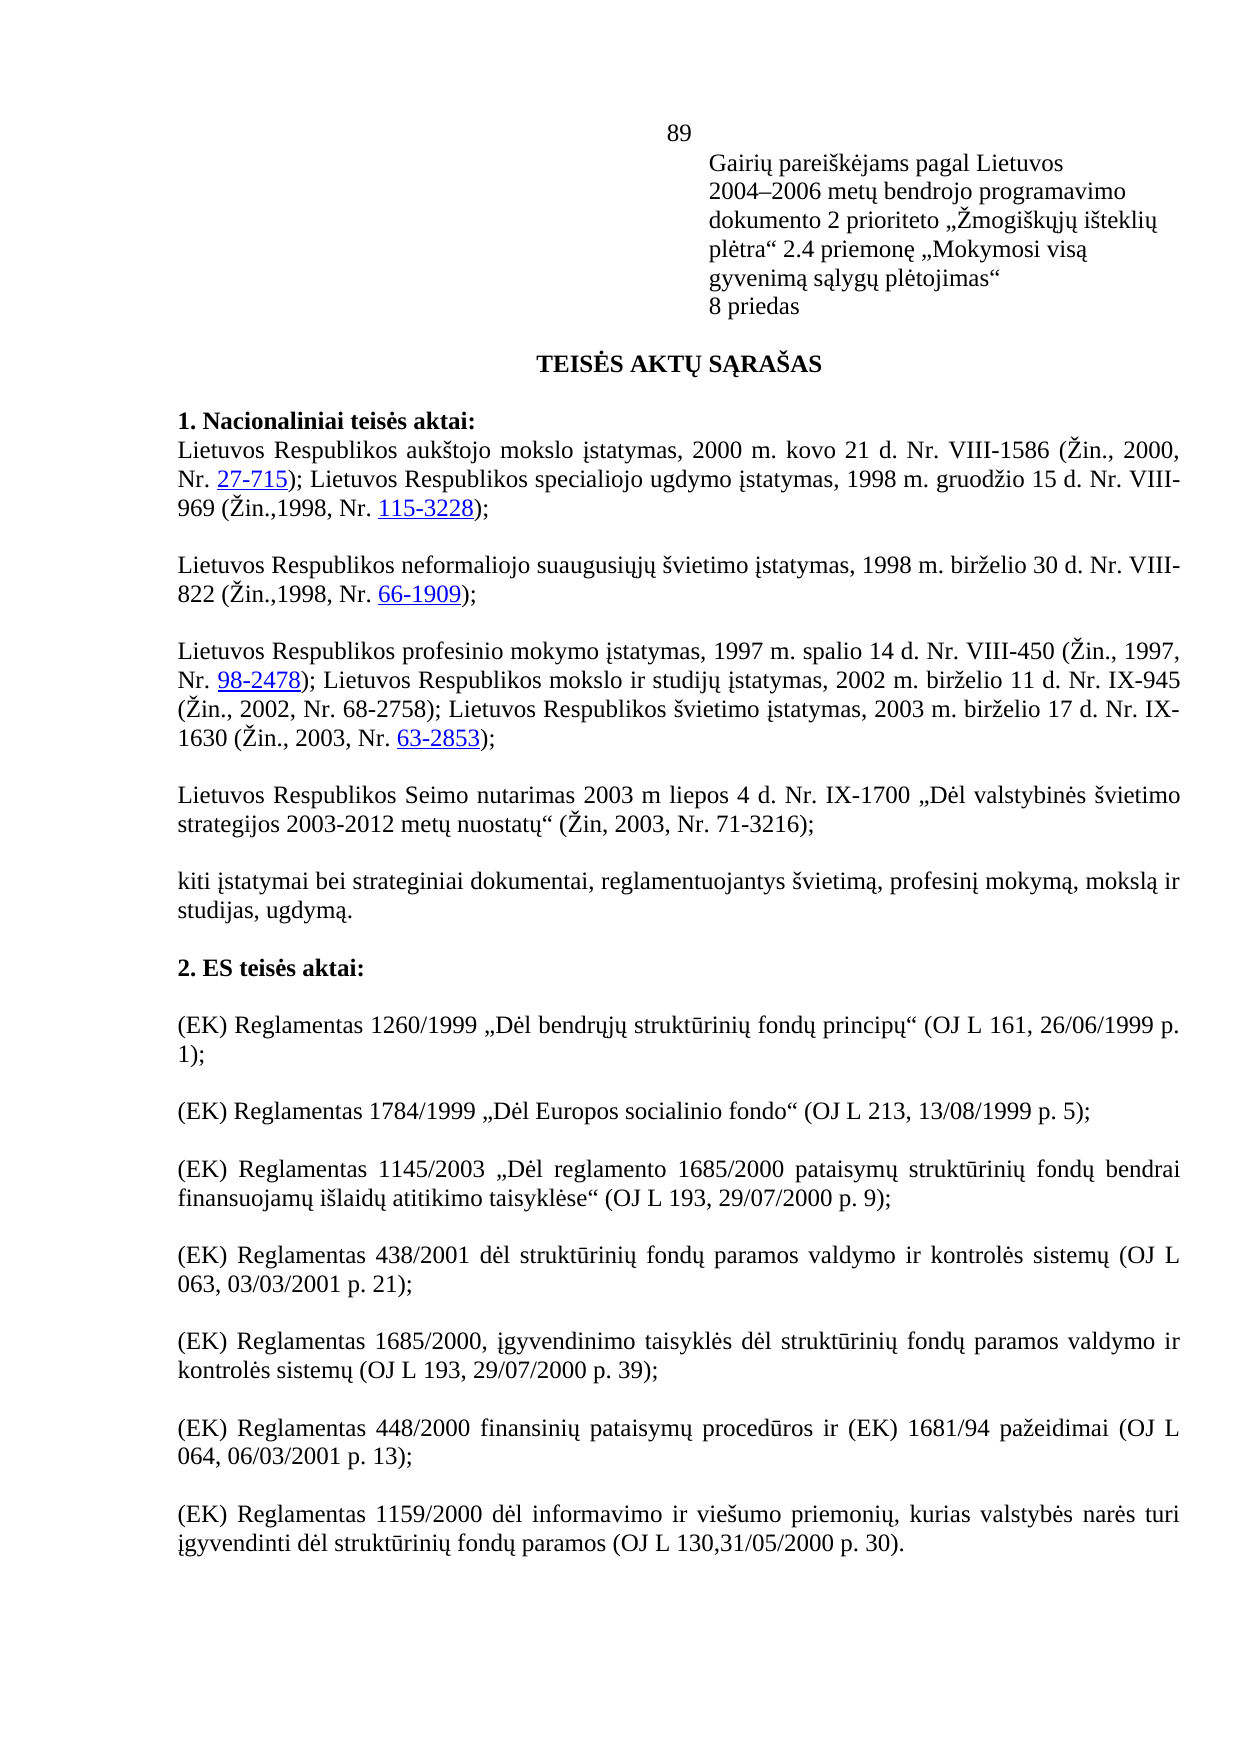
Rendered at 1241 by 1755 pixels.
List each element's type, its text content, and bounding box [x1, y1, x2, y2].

text (EK) Reglamentas 1145/2003 „Dėl reglamento 1685/2000 pataisymų struktūrinių fondų bendrai finansuojamų išlaidų atitikimo taisyklėse“ (OJ L 193, 29/07/2000 p. 9); [177, 1154, 1181, 1211]
text 8 priedas [177, 291, 1181, 320]
text Lietuvos Respublikos profesinio mokymo įstatymas, 1997 m. spalio 14 d. Nr. VIII-450 (Žin., 1997, Nr. 98-2478); Lietuvos Respublikos mokslo ir studijų įstatymas, 2002 m. birželio 11 d. Nr. IX-945 (Žin., 2002, Nr. 68-2758); Lietuvos Respublikos švietimo įstatymas, 2003 m. birželio 17 d. Nr. IX-1630 (Žin., 2003, Nr. 63-2853); [177, 636, 1181, 751]
text plėtra“ 2.4 priemonę „Mokymosi visą [177, 234, 1181, 263]
text 1. Nacionaliniai teisės aktai: [177, 406, 1181, 435]
text (EK) Reglamentas 1784/1999 „Dėl Europos socialinio fondo“ (OJ L 213, 13/08/1999 p. 5); [177, 1096, 1181, 1125]
text (EK) Reglamentas 1260/1999 „Dėl bendrųjų struktūrinių fondų principų“ (OJ L 161, 26/06/1999 p. 1); [177, 1010, 1181, 1068]
text kiti įstatymai bei strateginiai dokumentai, reglamentuojantys švietimą, profesinį mokymą, mokslą ir studijas, ugdymą. [177, 866, 1181, 924]
text Lietuvos Respublikos Seimo nutarimas 2003 m liepos 4 d. Nr. IX-1700 „Dėl valstybinės švietimo strategijos 2003-2012 metų nuostatų“ (Žin, 2003, Nr. 71-3216); [177, 780, 1181, 838]
text (EK) Reglamentas 448/2000 finansinių pataisymų procedūros ir (EK) 1681/94 pažeidimai (OJ L 064, 06/03/2001 p. 13); [177, 1413, 1181, 1470]
text 2. ES teisės aktai: [177, 953, 1181, 981]
text Lietuvos Respublikos neformaliojo suaugusiųjų švietimo įstatymas, 1998 m. birželio 30 d. Nr. VIII-822 (Žin.,1998, Nr. 66-1909); [177, 550, 1181, 608]
text (EK) Reglamentas 1159/2000 dėl informavimo ir viešumo priemonių, kurias valstybės narės turi įgyvendinti dėl struktūrinių fondų paramos (OJ L 130,31/05/2000 p. 30). [177, 1499, 1181, 1556]
text gyvenimą sąlygų plėtojimas“ [177, 263, 1181, 291]
text dokumento 2 prioriteto „Žmogiškųjų išteklių [177, 205, 1181, 234]
text (EK) Reglamentas 1685/2000, įgyvendinimo taisyklės dėl struktūrinių fondų paramos valdymo ir kontrolės sistemų (OJ L 193, 29/07/2000 p. 39); [177, 1326, 1181, 1384]
text TEISĖS AKTŲ SĄRAŠAS [177, 349, 1181, 378]
text (EK) Reglamentas 438/2001 dėl struktūrinių fondų paramos valdymo ir kontrolės sistemų (OJ L 063, 03/03/2001 p. 21); [177, 1240, 1181, 1298]
text Lietuvos Respublikos aukštojo mokslo įstatymas, 2000 m. kovo 21 d. Nr. VIII-1586 (Žin., 2000, Nr. 27-715); Lietuvos Respublikos specialiojo ugdymo įstatymas, 1998 m. gruodžio 15 d. Nr. VIII-969 (Žin.,1998, Nr. 115-3228); [177, 435, 1181, 521]
text 2004–2006 metų bendrojo programavimo [177, 176, 1181, 205]
text Gairių pareiškėjams pagal Lietuvos [177, 148, 1181, 176]
